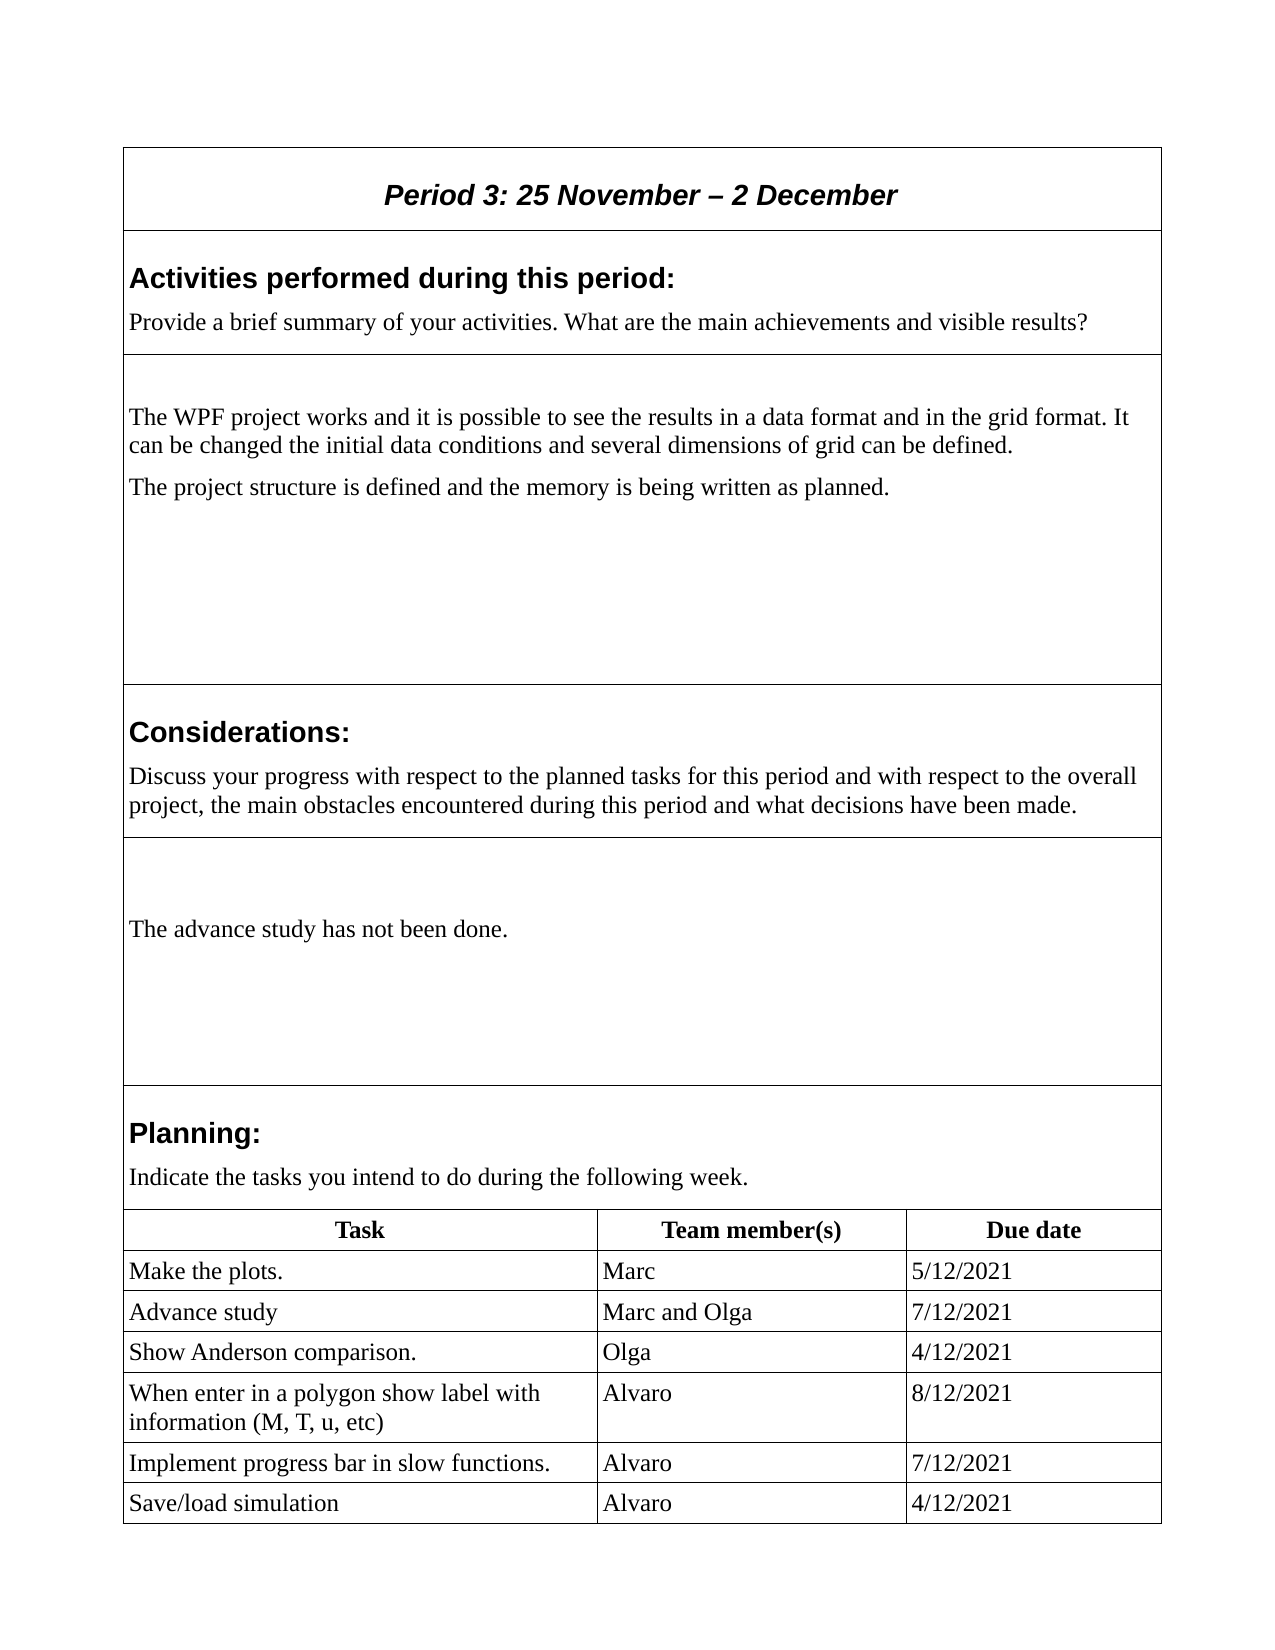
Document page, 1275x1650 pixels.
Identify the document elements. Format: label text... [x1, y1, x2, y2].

table_cell 4/12/2021 [907, 1483, 1161, 1523]
table_cell The WPF project works and it is possible to see the results in a data format and in the grid format. It can be changed the initial data conditions and several dimensions of grid can be defined. The project structure is defined and the memory is being written as planned. [124, 355, 1161, 684]
table_cell Marc and Olga [598, 1291, 906, 1331]
table_cell Activities performed during this period: Provide a brief summary of your activities. What are the main achievements and visible results? [124, 231, 1161, 354]
table_cell Task [124, 1210, 597, 1250]
table_cell 7/12/2021 [907, 1291, 1161, 1331]
table_cell Advance study [124, 1291, 597, 1331]
table_cell Alvaro [598, 1483, 906, 1523]
table_cell Implement progress bar in slow functions. [124, 1443, 597, 1482]
table_cell When enter in a polygon show label with information (M, T, u, etc) [124, 1373, 597, 1441]
table_cell 5/12/2021 [907, 1251, 1161, 1290]
table_cell Due date [907, 1210, 1161, 1250]
table_cell 7/12/2021 [907, 1443, 1161, 1482]
table_cell 8/12/2021 [907, 1373, 1161, 1441]
table_cell Make the plots. [124, 1251, 597, 1290]
table_cell Team member(s) [598, 1210, 906, 1250]
table_cell Planning: Indicate the tasks you intend to do during the following week. [124, 1086, 1161, 1209]
table_header Period 3: 25 November – 2 December [124, 148, 1161, 230]
table_cell Alvaro [598, 1443, 906, 1482]
table_cell Save/load simulation [124, 1483, 597, 1523]
table_cell Olga [598, 1332, 906, 1372]
table_cell Alvaro [598, 1373, 906, 1441]
table_cell The advance study has not been done. [124, 838, 1161, 1085]
table_cell Show Anderson comparison. [124, 1332, 597, 1372]
table_cell Considerations: Discuss your progress with respect to the planned tasks for this period and with respect to the overall project, the main obstacles encountered during this period and what decisions have been made. [124, 685, 1161, 837]
table_cell Marc [598, 1251, 906, 1290]
table_cell 4/12/2021 [907, 1332, 1161, 1372]
